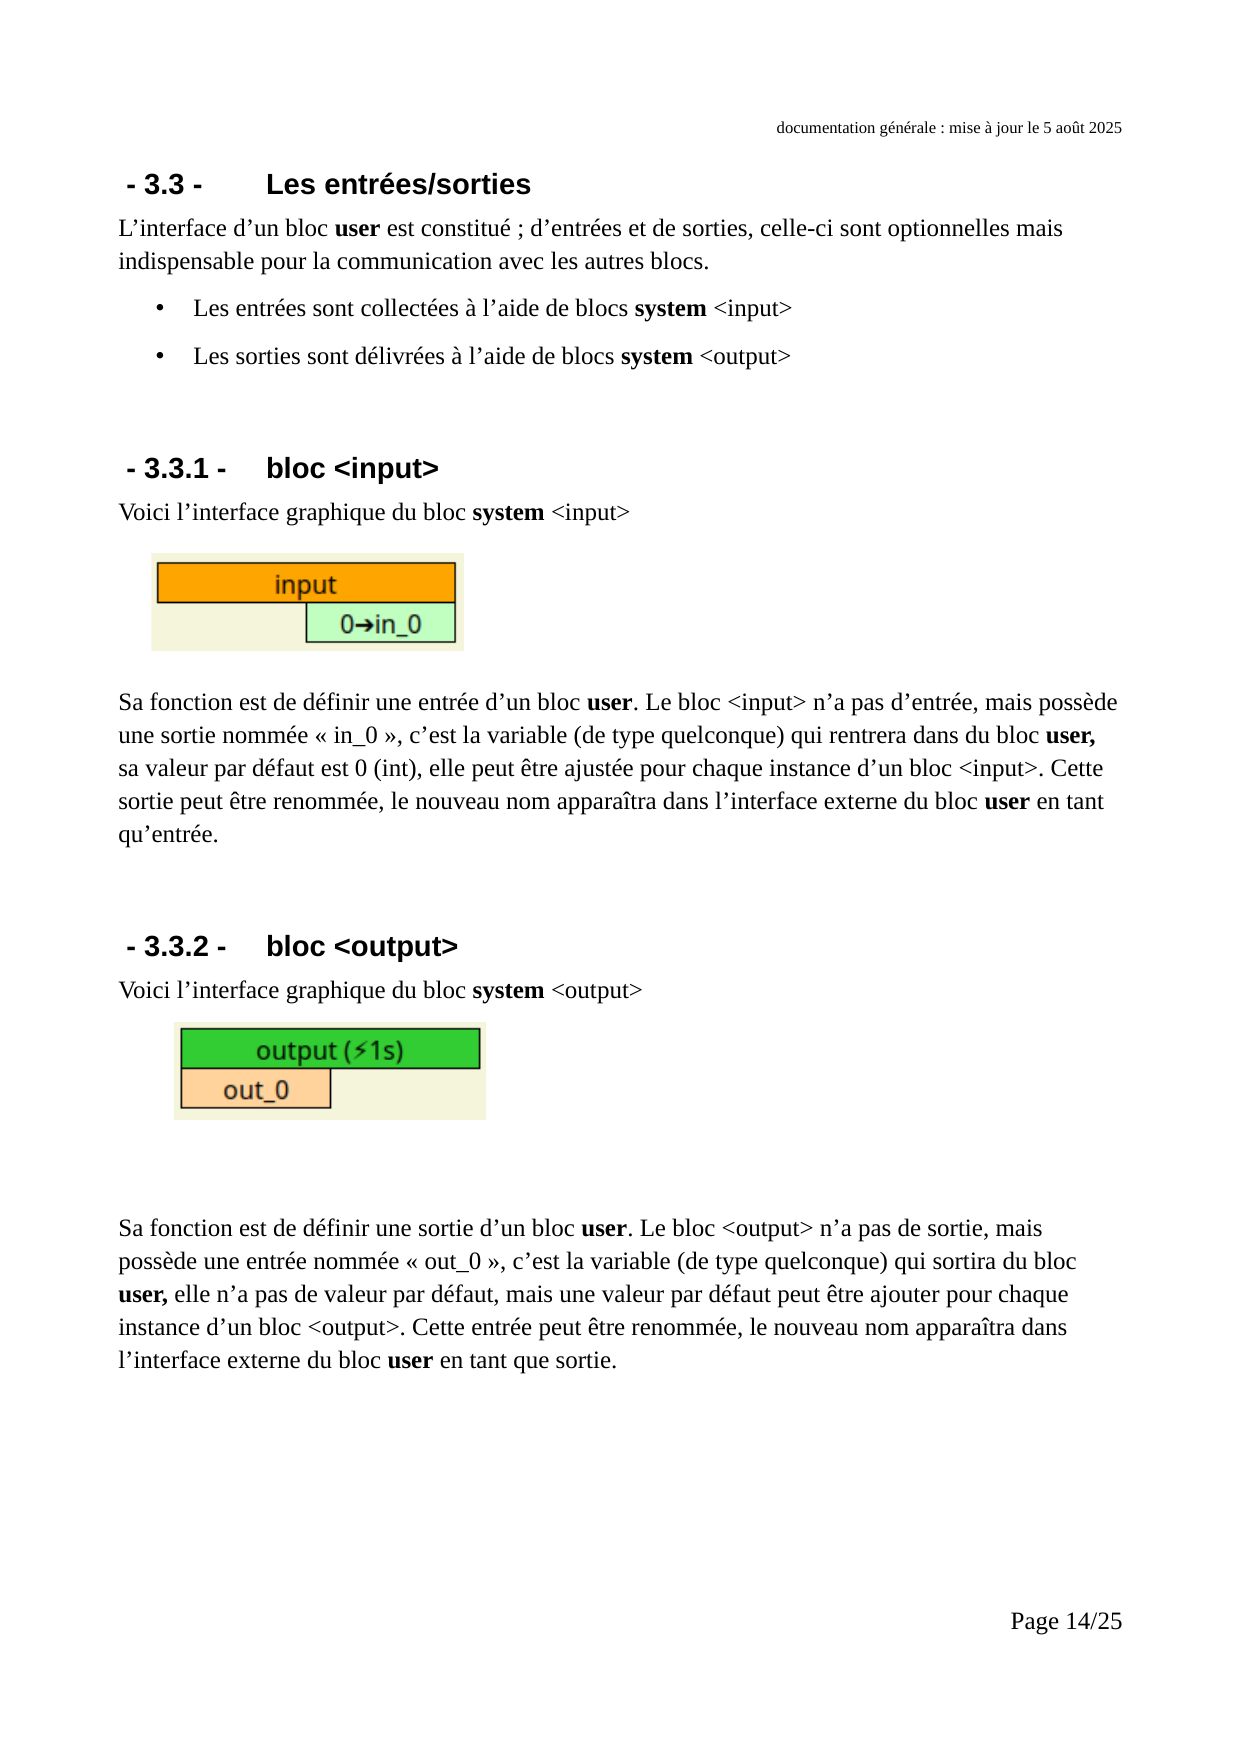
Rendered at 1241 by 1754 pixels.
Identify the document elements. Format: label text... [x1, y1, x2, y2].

list Les sorties sont délivrées à l’aide de blocs system <output> [156, 341, 1122, 370]
text Voici l’interface graphique du bloc system <output> [118, 975, 1122, 1004]
subtitle bloc <input> [118, 451, 1122, 484]
text Sa fonction est de définir une entrée d’un bloc user. Le bloc <input> n’a pas d’entrée, mais possède une sortie nommée « in_0 », c’est la variable (de type quelconque) qui rentrera dans du bloc user, sa valeur par défaut est 0 (int), elle peut être ajustée pour chaque instance d’un bloc <input>. Cette sortie peut être renommée, le nouveau nom apparaîtra dans l’interface externe du bloc user en tant qu’entrée. [118, 687, 1122, 848]
text Voici l’interface graphique du bloc system <input> [118, 497, 1122, 526]
text L’interface d’un bloc user est constitué ; d’entrées et de sorties, celle-ci sont optionnelles mais indispensable pour la communication avec les autres blocs. [118, 213, 1122, 274]
subtitle bloc <output> [118, 929, 1122, 963]
picture [151, 553, 464, 651]
picture [173, 1022, 487, 1120]
list Les entrées sont collectées à l’aide de blocs system <input> [156, 293, 1122, 322]
subtitle Les entrées/sorties [118, 167, 1122, 200]
text Sa fonction est de définir une sortie d’un bloc user. Le bloc <output> n’a pas de sortie, mais possède une entrée nommée « out_0 », c’est la variable (de type quelconque) qui sortira du bloc user, elle n’a pas de valeur par défaut, mais une valeur par défaut peut être ajouter pour chaque instance d’un bloc <output>. Cette entrée peut être renommée, le nouveau nom apparaîtra dans l’interface externe du bloc user en tant que sortie. [118, 1213, 1122, 1374]
